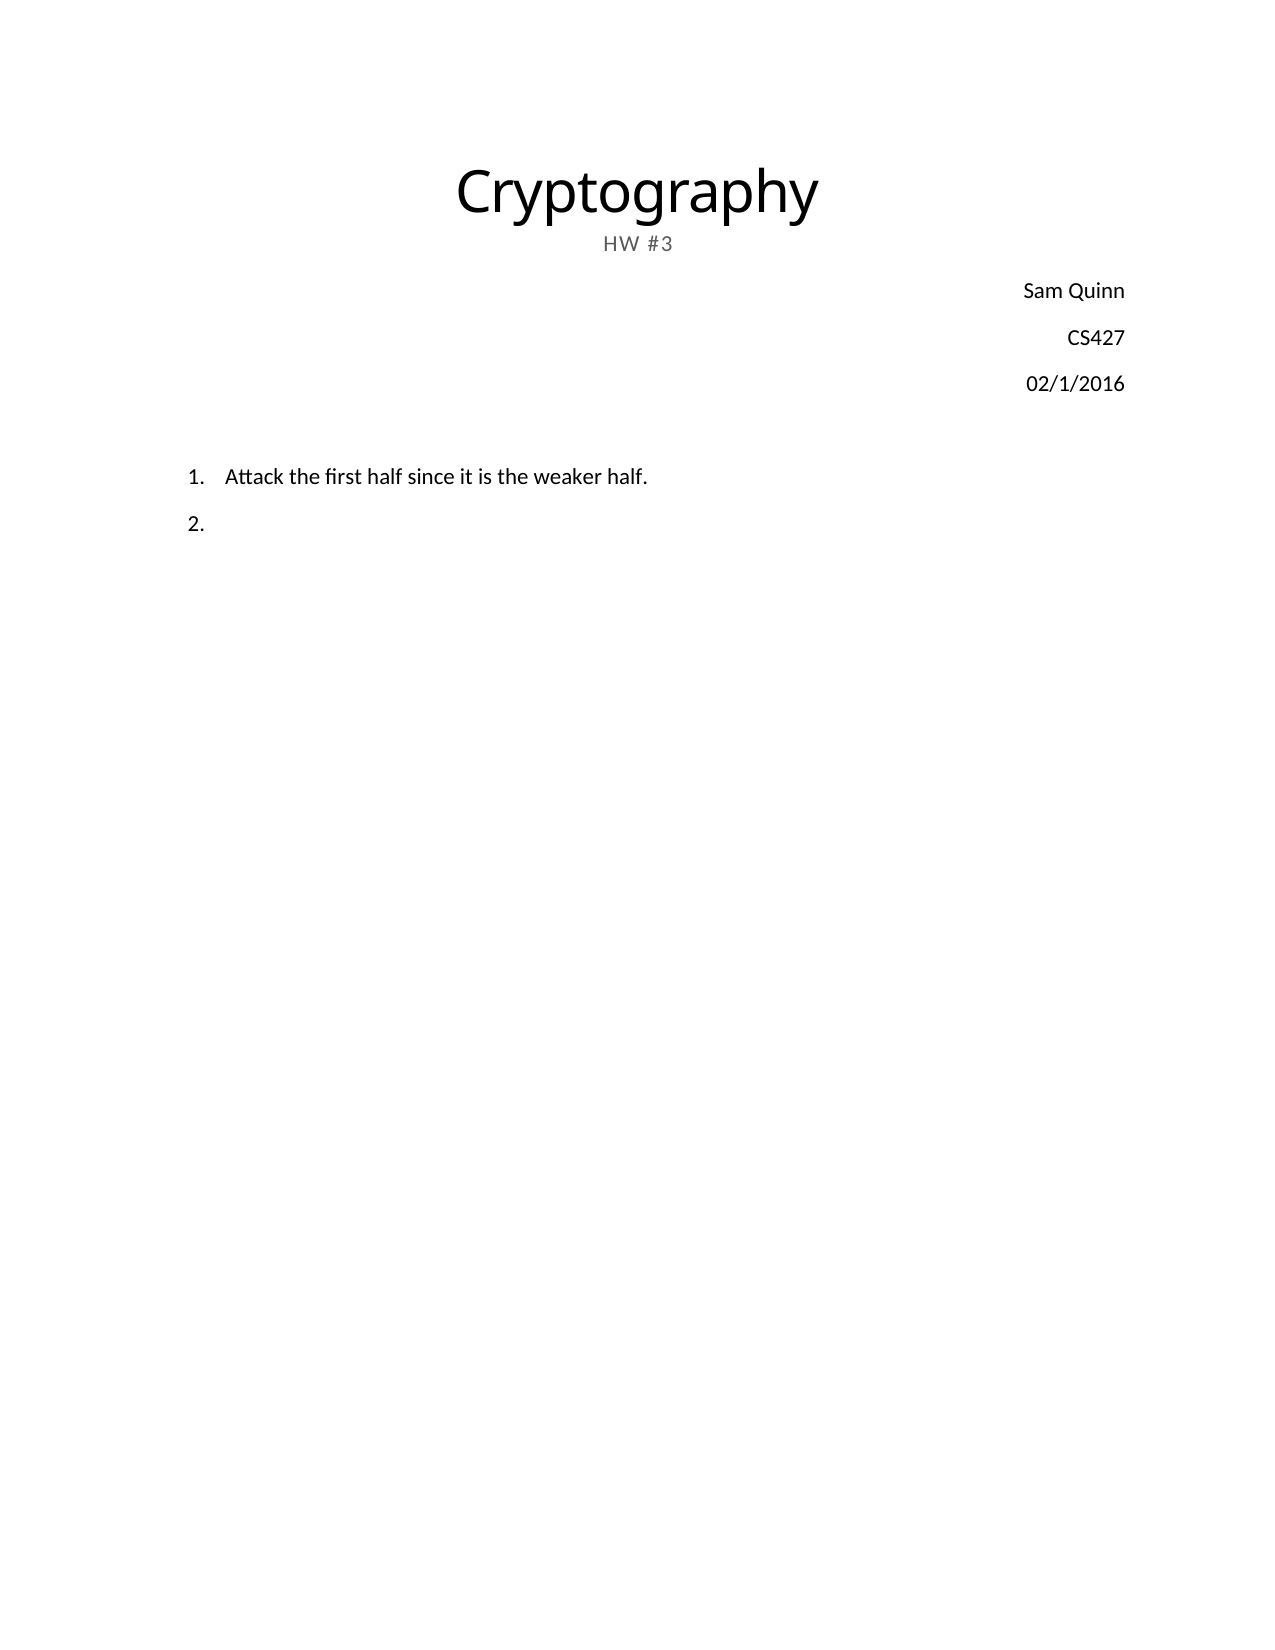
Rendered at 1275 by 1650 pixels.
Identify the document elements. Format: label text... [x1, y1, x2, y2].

title Cryptography [150, 150, 1125, 229]
text CS427 [150, 323, 1125, 351]
text Sam Quinn [150, 276, 1125, 304]
subtitle HW #3 [150, 229, 1125, 257]
list Attack the first half since it is the weaker half. [187, 462, 1125, 490]
text 02/1/2016 [150, 369, 1125, 397]
